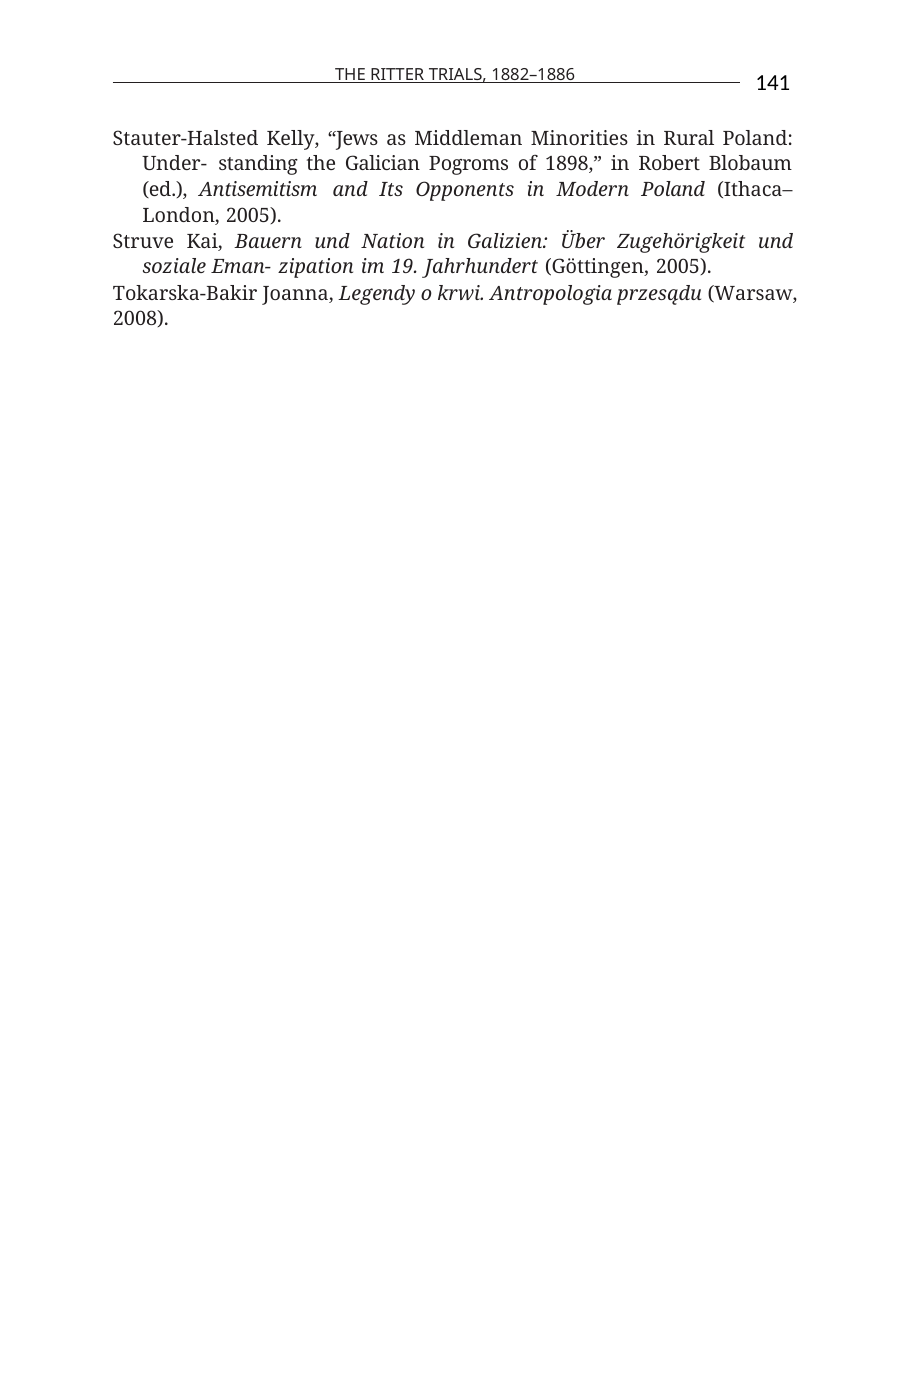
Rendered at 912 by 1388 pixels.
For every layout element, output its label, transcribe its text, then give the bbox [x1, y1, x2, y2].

text Stauter-Halsted Kelly, “Jews as Middleman Minorities in Rural Poland: Under- standing the Galician Pogroms of 1898,” in Robert Blobaum (ed.), Antisemitism and Its Opponents in Modern Poland (Ithaca–London, 2005). [112, 125, 793, 228]
text Tokarska-Bakir Joanna, Legendy o krwi. Antropologia przesądu (Warsaw, 2008). [113, 279, 805, 331]
text Struve Kai, Bauern und Nation in Galizien: Über Zugehörigkeit und soziale Eman- zipation im 19. Jahrhundert (Göttingen, 2005). [112, 228, 793, 279]
